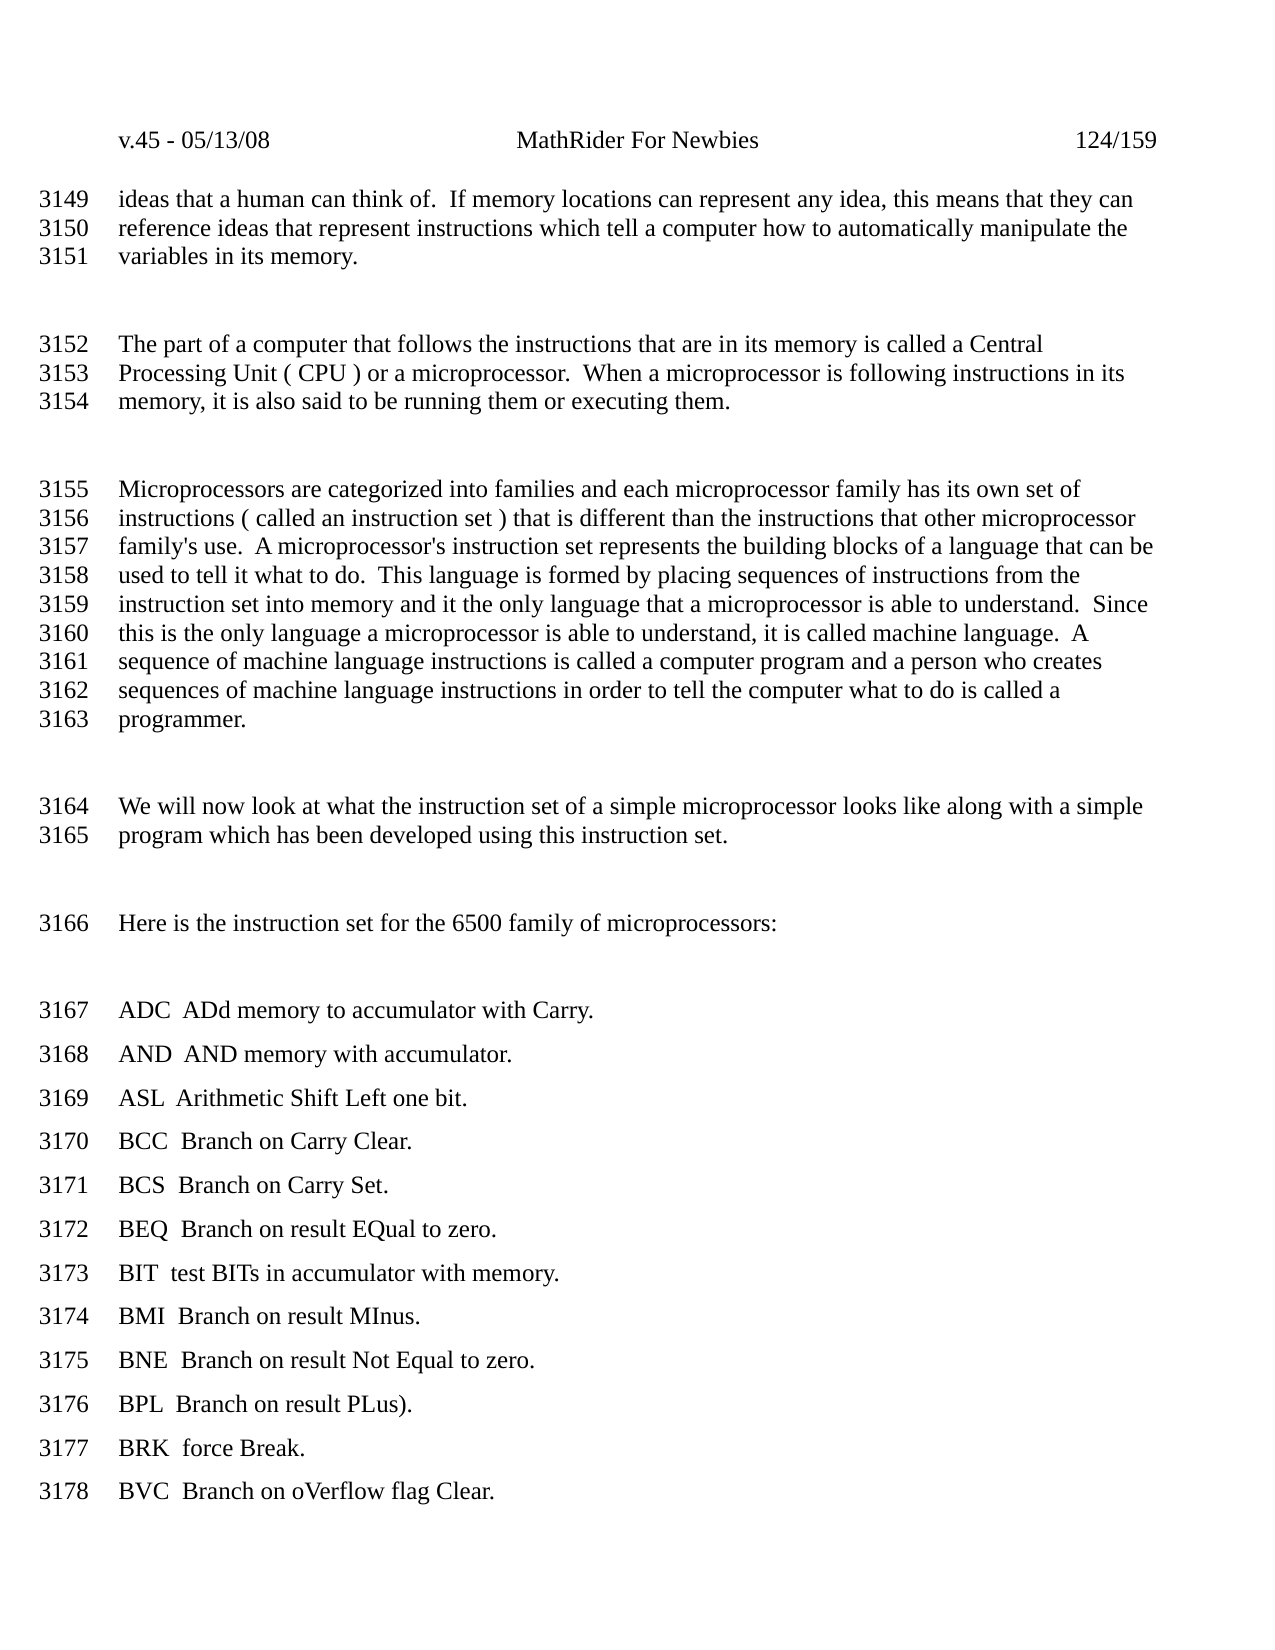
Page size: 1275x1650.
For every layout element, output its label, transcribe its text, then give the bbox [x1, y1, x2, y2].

text ASL Arithmetic Shift Left one bit. [118, 1083, 1157, 1111]
text BCS Branch on Carry Set. [118, 1170, 1157, 1199]
text BVC Branch on oVerflow flag Clear. [118, 1476, 1157, 1505]
text BIT test BITs in accumulator with memory. [118, 1258, 1157, 1286]
text Microprocessors are categorized into families and each microprocessor family has its own set of instructions ( called an instruction set ) that is different than the instructions that other microprocessor family's use. A microprocessor's instruction set represents the building blocks of a language that can be used to tell it what to do. This language is formed by placing sequences of instructions from the instruction set into memory and it the only language that a microprocessor is able to understand. Since this is the only language a microprocessor is able to understand, it is called machine language. A sequence of machine language instructions is called a computer program and a person who creates sequences of machine language instructions in order to tell the computer what to do is called a programmer. [118, 474, 1157, 733]
text BCC Branch on Carry Clear. [118, 1126, 1157, 1155]
text BMI Branch on result MInus. [118, 1301, 1157, 1330]
text ADC ADd memory to accumulator with Carry. [118, 995, 1157, 1024]
text We will now look at what the instruction set of a simple microprocessor looks like along with a simple program which has been developed using this instruction set. [118, 791, 1157, 849]
text The part of a computer that follows the instructions that are in its memory is called a Central Processing Unit ( CPU ) or a microprocessor. When a microprocessor is following instructions in its memory, it is also said to be running them or executing them. [118, 329, 1157, 415]
text BNE Branch on result Not Equal to zero. [118, 1345, 1157, 1374]
text BRK force Break. [118, 1433, 1157, 1461]
text Here is the instruction set for the 6500 family of microprocessors: [118, 908, 1157, 936]
text ideas that a human can think of. If memory locations can represent any idea, this means that they can reference ideas that represent instructions which tell a computer how to automatically manipulate the variables in its memory. [118, 184, 1157, 270]
text AND AND memory with accumulator. [118, 1039, 1157, 1068]
text BPL Branch on result PLus). [118, 1389, 1157, 1418]
text BEQ Branch on result EQual to zero. [118, 1214, 1157, 1243]
